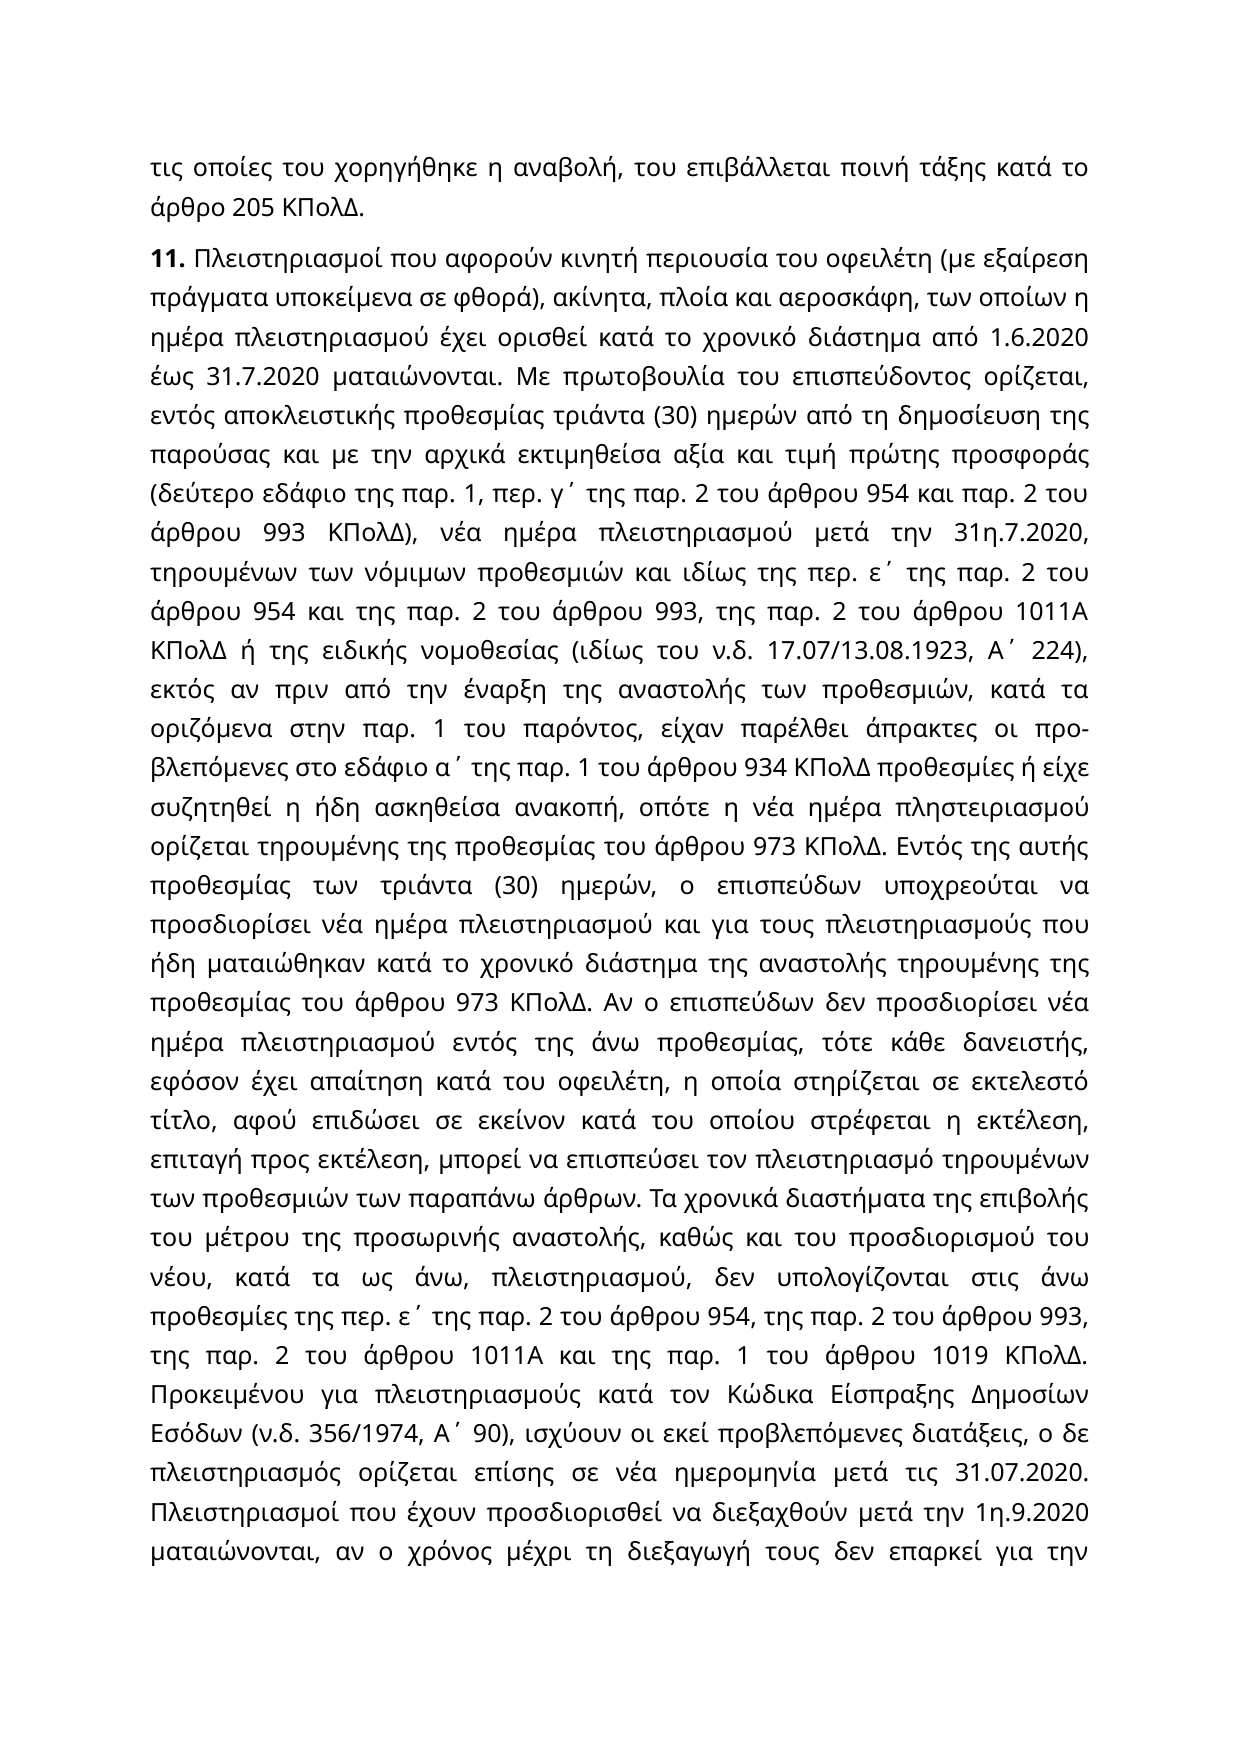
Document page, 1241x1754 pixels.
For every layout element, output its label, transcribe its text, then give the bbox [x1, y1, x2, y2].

text τις οποίες του χορηγήθηκε η αναβολή, του επιβάλλεται ποινή τάξης κατά το άρθρο 205 ΚΠολΔ. [150, 150, 1090, 223]
text 11. Πλειστηριασμοί που αφορούν κινητή περιουσία του οφειλέτη (με εξαίρεση πράγματα υποκείμενα σε φθορά), ακίνητα, πλοία και αεροσκάφη, των οποίων η ημέρα πλειστηριασμού έχει ορισθεί κατά το χρονικό διάστημα από 1.6.2020 έως 31.7.2020 ματαιώνονται. Με πρωτοβουλία του επισπεύδοντος ορίζεται, εντός αποκλειστικής προθεσμίας τριάντα (30) ημερών από τη δημοσίευση της παρούσας και με την αρχικά εκτιμηθείσα αξία και τιμή πρώτης προσφοράς (δεύτερο εδάφιο της παρ. 1, περ. γ΄ της παρ. 2 του άρθρου 954 και παρ. 2 του άρθρου 993 ΚΠολΔ), νέα ημέρα πλειστηριασμού μετά την 31η.7.2020, τηρουμένων των νόμιμων προθεσμιών και ιδίως της περ. ε΄ της παρ. 2 του άρθρου 954 και της παρ. 2 του άρθρου 993, της παρ. 2 του άρθρου 1011Α ΚΠολΔ ή της ειδικής νομοθεσίας (ιδίως του ν.δ. 17.07/13.08.1923, Α΄ 224), εκτός αν πριν από την έναρξη της αναστολής των προθεσμιών, κατά τα οριζόμενα στην παρ. 1 του παρόντος, είχαν παρέλθει άπρακτες οι προ- βλεπόμενες στο εδάφιο α΄ της παρ. 1 του άρθρου 934 ΚΠολΔ προθεσμίες ή είχε συζητηθεί η ήδη ασκηθείσα ανακοπή, οπότε η νέα ημέρα πληστειριασμού ορίζεται τηρουμένης της προθεσμίας του άρθρου 973 ΚΠολΔ. Εντός της αυτής προθεσμίας των τριάντα (30) ημερών, ο επισπεύδων υποχρεούται να προσδιορίσει νέα ημέρα πλειστηριασμού και για τους πλειστηριασμούς που ήδη ματαιώθηκαν κατά το χρονικό διάστημα της αναστολής τηρουμένης της προθεσμίας του άρθρου 973 ΚΠολΔ. Αν ο επισπεύδων δεν προσδιορίσει νέα ημέρα πλειστηριασμού εντός της άνω προθεσμίας, τότε κάθε δανειστής, εφόσον έχει απαίτηση κατά του οφειλέτη, η οποία στηρίζεται σε εκτελεστό τίτλο, αφού επιδώσει σε εκείνον κατά του οποίου στρέφεται η εκτέλεση, επιταγή προς εκτέλεση, μπορεί να επισπεύσει τον πλειστηριασμό τηρουμένων των προθεσμιών των παραπάνω άρθρων. Τα χρονικά διαστήματα της επιβολής του μέτρου της προσωρινής αναστολής, καθώς και του προσδιορισμού του νέου, κατά τα ως άνω, πλειστηριασμού, δεν υπολογίζονται στις άνω προθεσμίες της περ. ε΄ της παρ. 2 του άρθρου 954, της παρ. 2 του άρθρου 993, της παρ. 2 του άρθρου 1011Α και της παρ. 1 του άρθρου 1019 ΚΠολΔ. Προκειμένου για πλειστηριασμούς κατά τον Κώδικα Είσπραξης Δημοσίων Εσόδων (ν.δ. 356/1974, Α΄ 90), ισχύουν οι εκεί προβλεπόμενες διατάξεις, ο δε πλειστηριασμός ορίζεται επίσης σε νέα ημερομηνία μετά τις 31.07.2020. Πλειστηριασμοί που έχουν προσδιορισθεί να διεξαχθούν μετά την 1η.9.2020 ματαιώνονται, αν ο χρόνος μέχρι τη διεξαγωγή τους δεν επαρκεί για την [150, 241, 1090, 1567]
